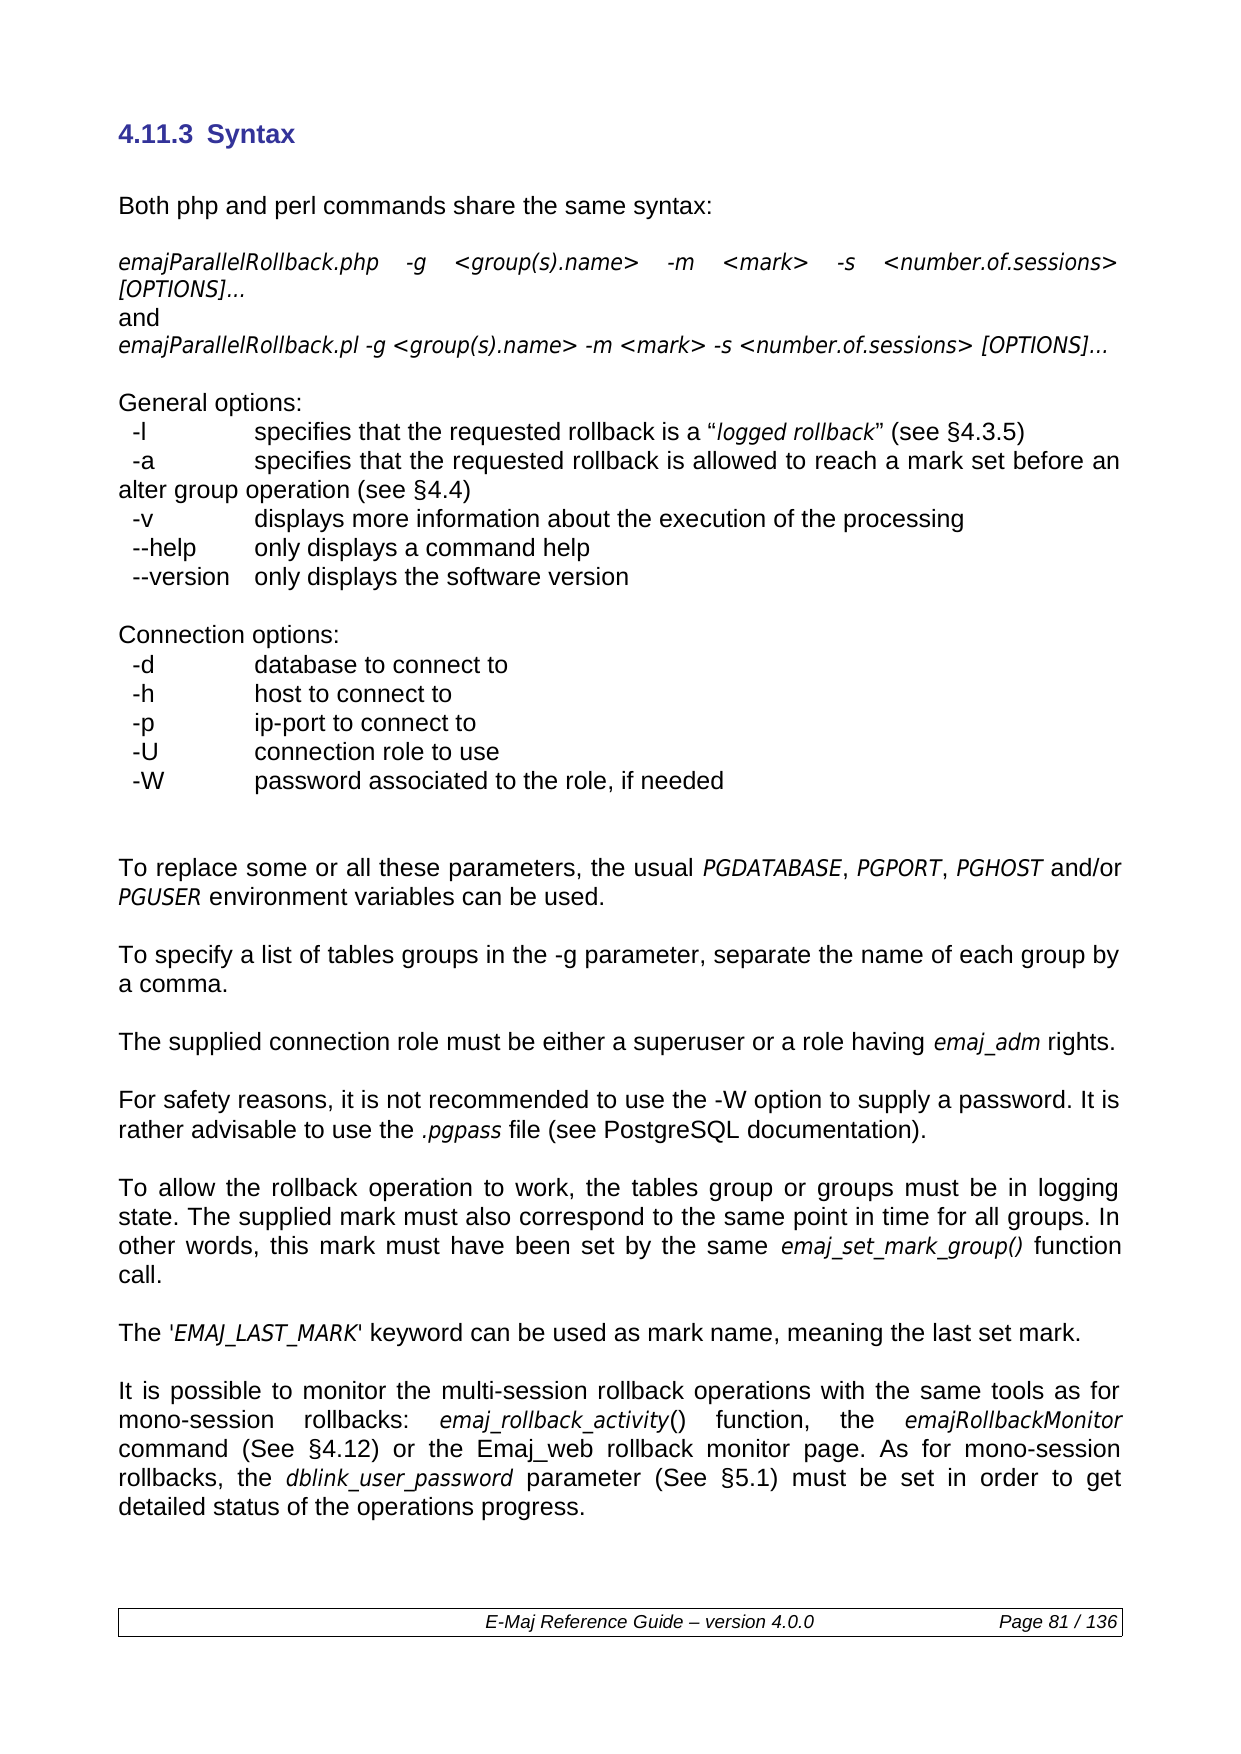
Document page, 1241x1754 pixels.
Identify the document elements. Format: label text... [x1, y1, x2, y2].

text -h host to connect to [118, 678, 1122, 708]
text Connection options: [118, 620, 1122, 649]
text -p ip-port to connect to [118, 708, 1122, 737]
text -W password associated to the role, if needed [118, 766, 1122, 795]
text -a specifies that the requested rollback is allowed to reach a mark set before an alter group operation (see §4.4) [118, 446, 1122, 504]
text -d database to connect to [118, 649, 1122, 678]
text -U connection role to use [118, 737, 1122, 766]
text To specify a list of tables groups in the -g parameter, separate the name of each group by a comma. [118, 940, 1122, 998]
text --version only displays the software version [118, 562, 1122, 591]
text General options: [118, 388, 1122, 417]
text To allow the rollback operation to work, the tables group or groups must be in logging state. The supplied mark must also correspond to the same point in time for all groups. In other words, this mark must have been set by the same emaj_set_mark_group() function call. [118, 1173, 1122, 1289]
text It is possible to monitor the multi-session rollback operations with the same tools as for mono-session rollbacks: emaj_rollback_activity() function, the emajRollbackMonitor command (See §4.12) or the Emaj_web rollback monitor page. As for mono-session rollbacks, the dblink_user_password parameter (See §5.1) must be set in order to get detailed status of the operations progress. [118, 1376, 1122, 1521]
text emajParallelRollback.php -g <group(s).name> -m <mark> -s <number.of.sessions> [OPTIONS]... [118, 249, 1122, 303]
text To replace some or all these parameters, the usual PGDATABASE, PGPORT, PGHOST and/or PGUSER environment variables can be used. [118, 853, 1122, 911]
text The 'EMAJ_LAST_MARK' keyword can be used as mark name, meaning the last set mark. [118, 1318, 1122, 1347]
text and [118, 303, 1122, 332]
text For safety reasons, it is not recommended to use the -W option to supply a password. It is rather advisable to use the .pgpass file (see PostgreSQL documentation). [118, 1085, 1122, 1143]
text -v displays more information about the execution of the processing [118, 504, 1122, 533]
text emajParallelRollback.pl -g <group(s).name> -m <mark> -s <number.of.sessions> [OPTIONS]... [118, 332, 1122, 359]
text Both php and perl commands share the same syntax: [118, 191, 1122, 220]
text -l specifies that the requested rollback is a “logged rollback” (see §4.3.5) [118, 417, 1122, 446]
text --help only displays a command help [118, 533, 1122, 562]
subtitle Syntax [118, 118, 1122, 149]
text The supplied connection role must be either a superuser or a role having emaj_adm rights. [118, 1027, 1122, 1056]
